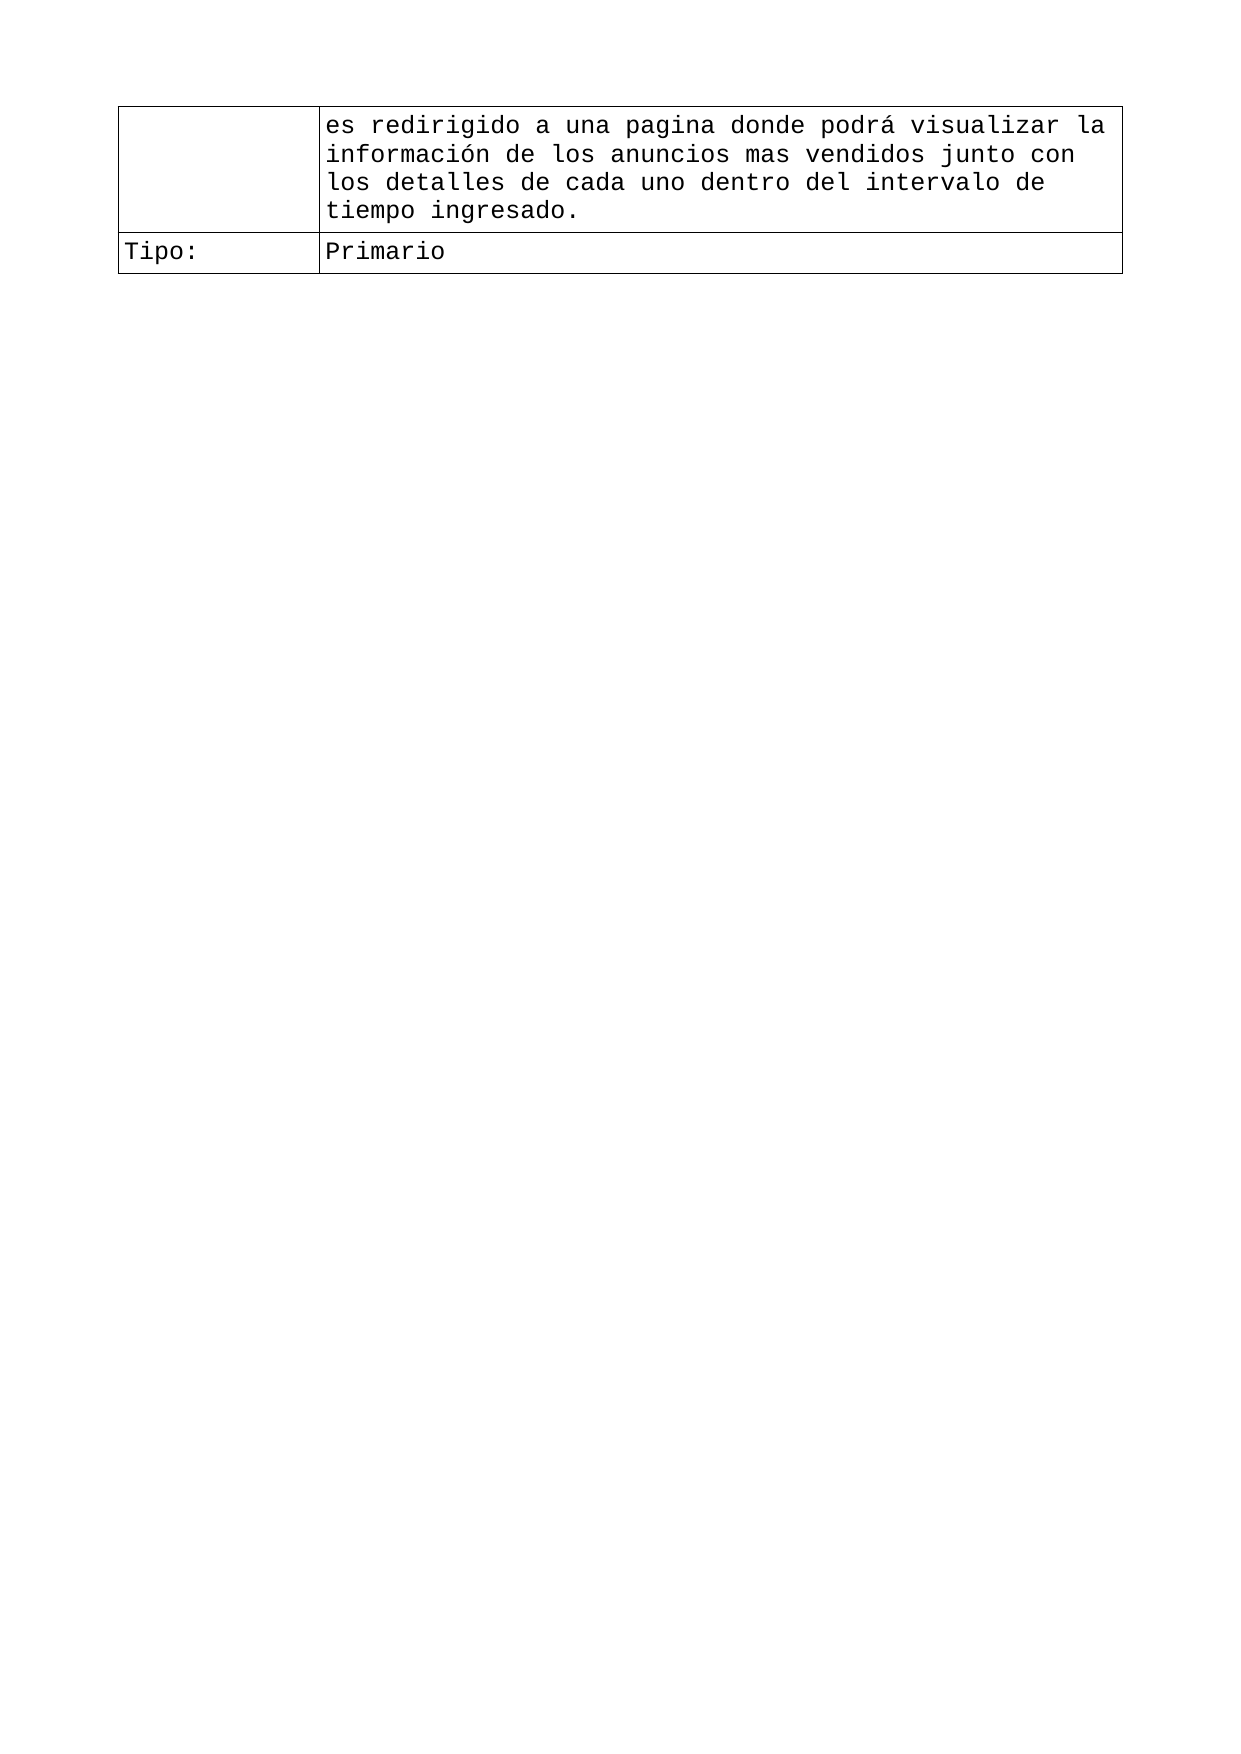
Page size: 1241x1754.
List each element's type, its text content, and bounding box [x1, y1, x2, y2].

table_cell [119, 107, 319, 232]
table_cell Primario [320, 233, 1122, 273]
table_cell es redirigido a una pagina donde podrá visualizar la información de los anuncios mas vendidos junto con los detalles de cada uno dentro del intervalo de tiempo ingresado. [320, 107, 1122, 232]
table_cell Tipo: [119, 233, 319, 273]
